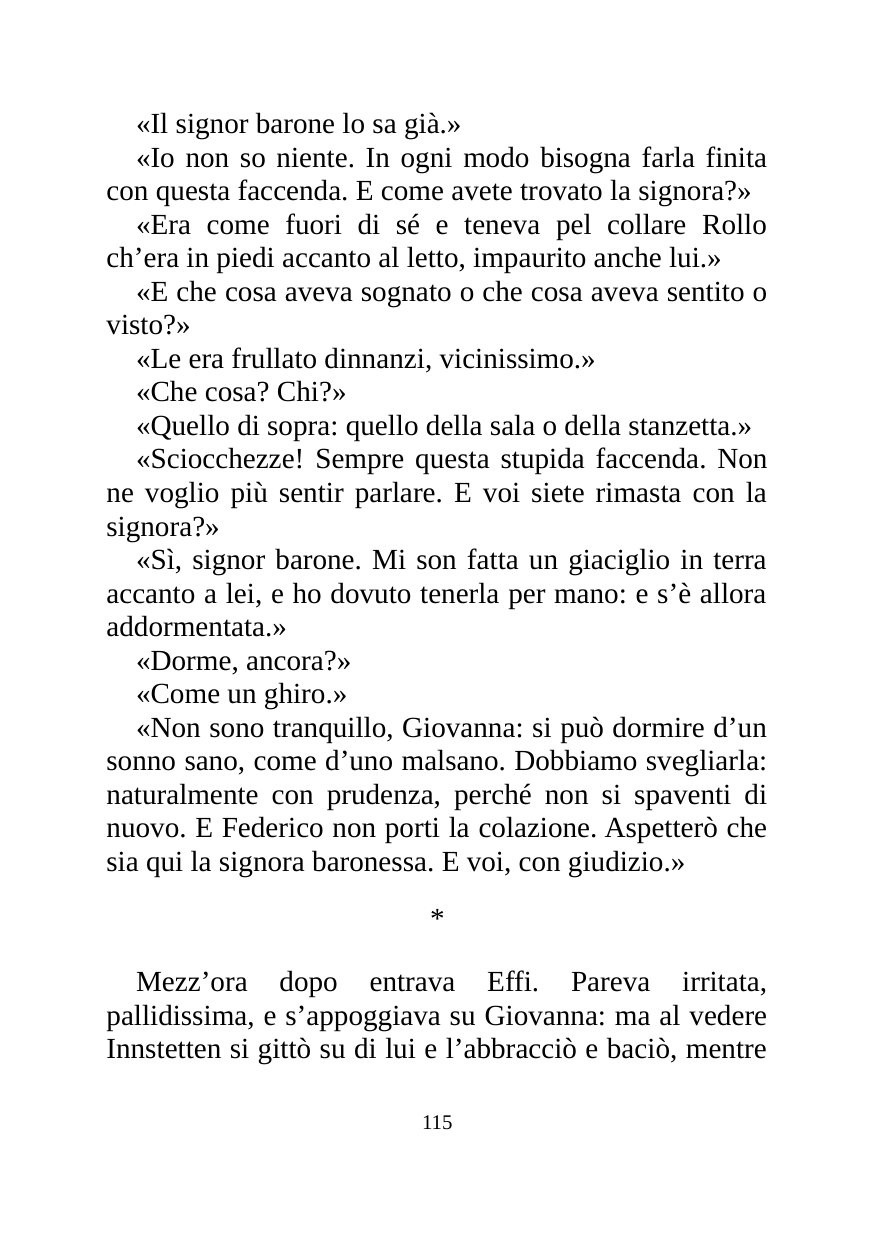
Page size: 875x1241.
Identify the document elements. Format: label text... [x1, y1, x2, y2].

text «Sì, signor barone. Mi son fatta un giaciglio in terra accanto a lei, e ho dovuto tenerla per mano: e s’è allora addormentata.» [106, 542, 768, 643]
text * [106, 901, 768, 935]
text «E che cosa aveva sognato o che cosa aveva sentito o visto?» [106, 274, 768, 341]
text «Come un ghiro.» [106, 676, 768, 710]
text «Era come fuori di sé e teneva pel collare Rollo ch’era in piedi accanto al letto, impaurito anche lui.» [106, 207, 768, 274]
text «Dorme, ancora?» [106, 643, 768, 676]
text «Non sono tranquillo, Giovanna: si può dormire d’un sonno sano, come d’uno malsano. Dobbiamo svegliarla: naturalmente con prudenza, perché non si spaventi di nuovo. E Federico non porti la colazione. Aspetterò che sia qui la signora baronessa. E voi, con giudizio.» [106, 710, 768, 878]
text «Che cosa? Chi?» [106, 374, 768, 408]
text «Quello di sopra: quello della sala o della stanzetta.» [106, 408, 768, 442]
text «Il signor barone lo sa già.» [106, 106, 768, 140]
text Mezz’ora dopo entrava Effi. Pareva irritata, pallidissima, e s’appoggiava su Giovanna: ma al vedere Innstetten si gittò su di lui e l’abbracciò e baciò, mentre [106, 964, 768, 1065]
text «Le era frullato dinnanzi, vicinissimo.» [106, 341, 768, 374]
text «Sciocchezze! Sempre questa stupida faccenda. Non ne voglio più sentir parlare. E voi siete rimasta con la signora?» [106, 442, 768, 542]
text «Io non so niente. In ogni modo bisogna farla finita con questa faccenda. E come avete trovato la signora?» [106, 140, 768, 207]
